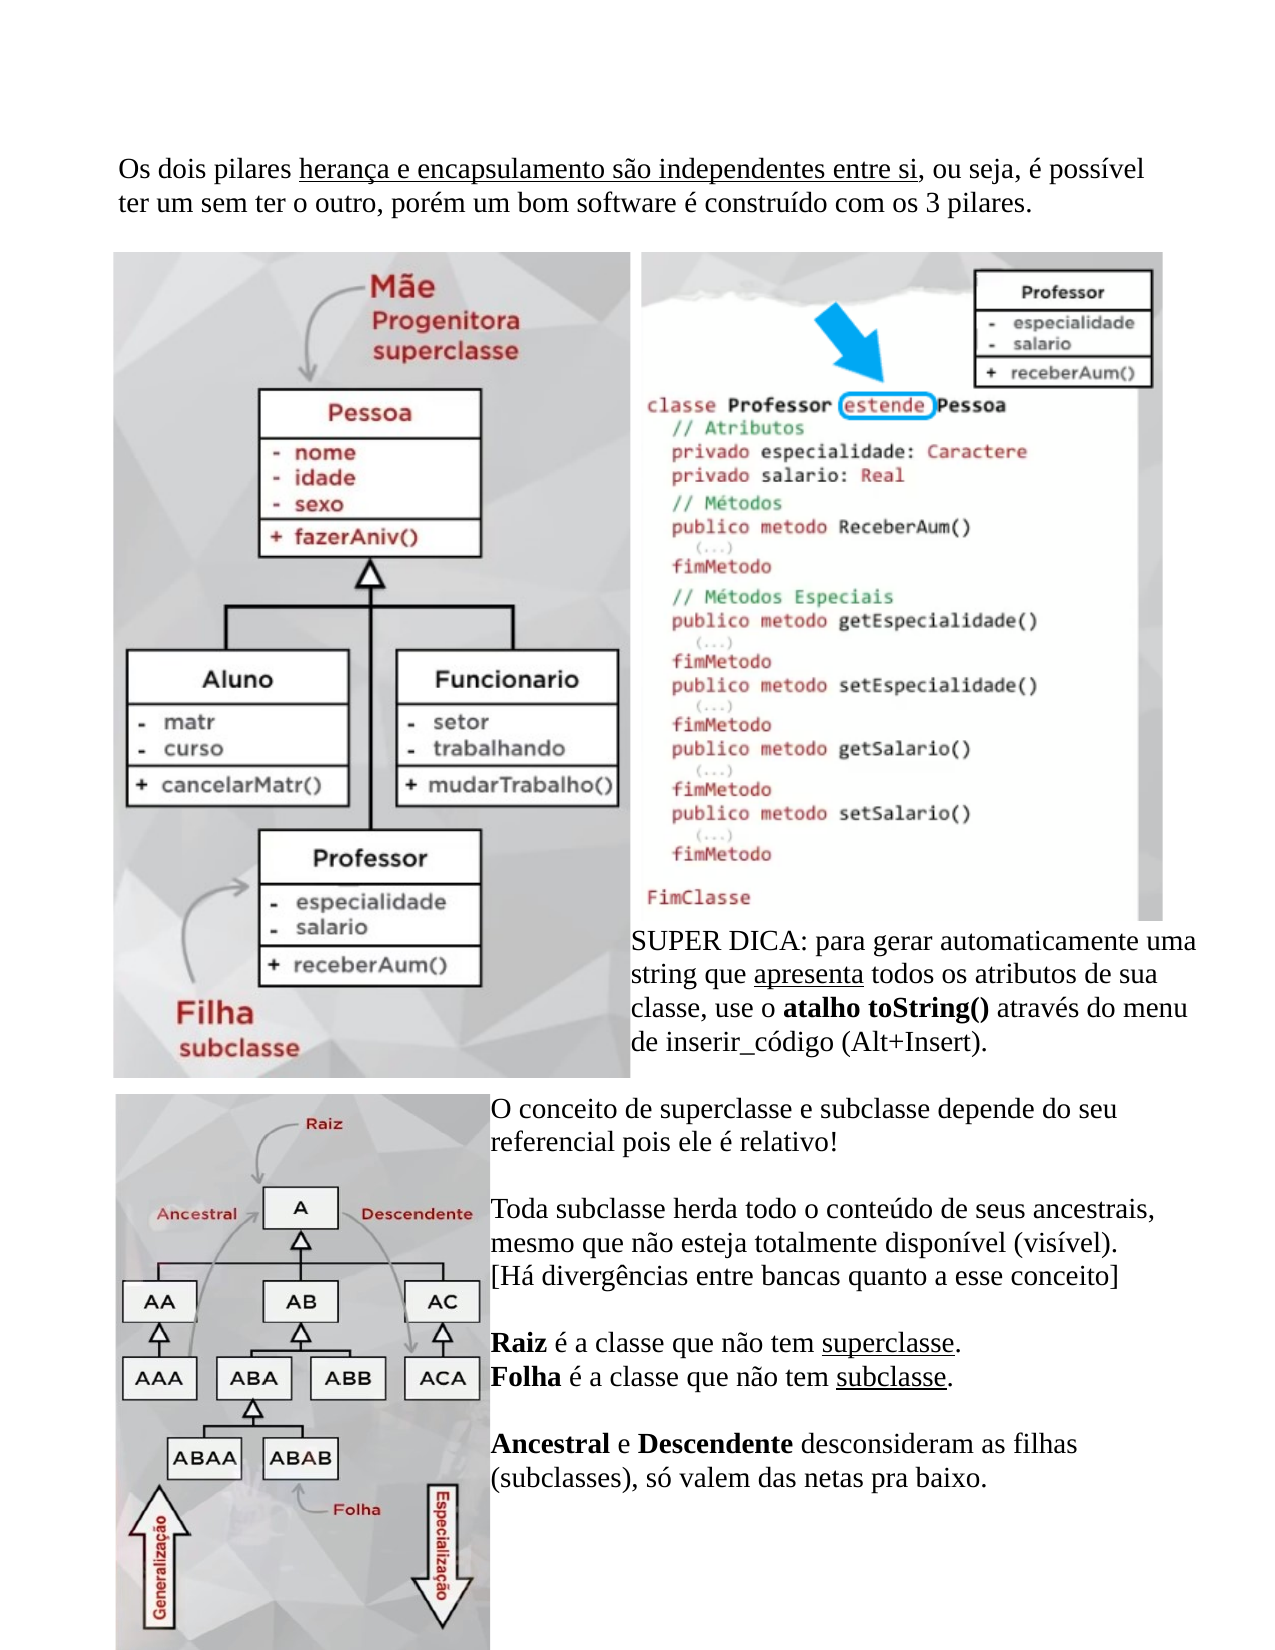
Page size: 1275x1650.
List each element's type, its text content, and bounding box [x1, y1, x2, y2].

text Os dois pilares herança e encapsulamento são independentes entre si, ou seja, é possível ter um sem ter o outro, porém um bom software é construído com os 3 pilares. [118, 152, 1157, 219]
picture [115, 1094, 491, 1650]
picture [640, 252, 1163, 921]
text Raiz é a classe que não tem superclasse. [491, 1326, 1157, 1359]
text Folha é a classe que não tem subclasse. [491, 1359, 1157, 1393]
text Toda subclasse herda todo o conteúdo de seus ancestrais, mesmo que não esteja totalmente disponível (visível). [491, 1191, 1157, 1258]
text SUPER DICA: para gerar automaticamente uma string que apresenta todos os atributos de sua classe, use o atalho toString() através do menu de inserir_código (Alt+Insert). [631, 923, 1204, 1057]
text O conceito de superclasse e subclasse depende do seu referencial pois ele é relativo! [118, 1091, 1157, 1158]
text [Há divergências entre bancas quanto a esse conceito] [491, 1258, 1157, 1292]
text Ancestral e Descendente desconsideram as filhas (subclasses), só valem das netas pra baixo. [491, 1426, 1157, 1493]
picture [113, 252, 631, 1078]
